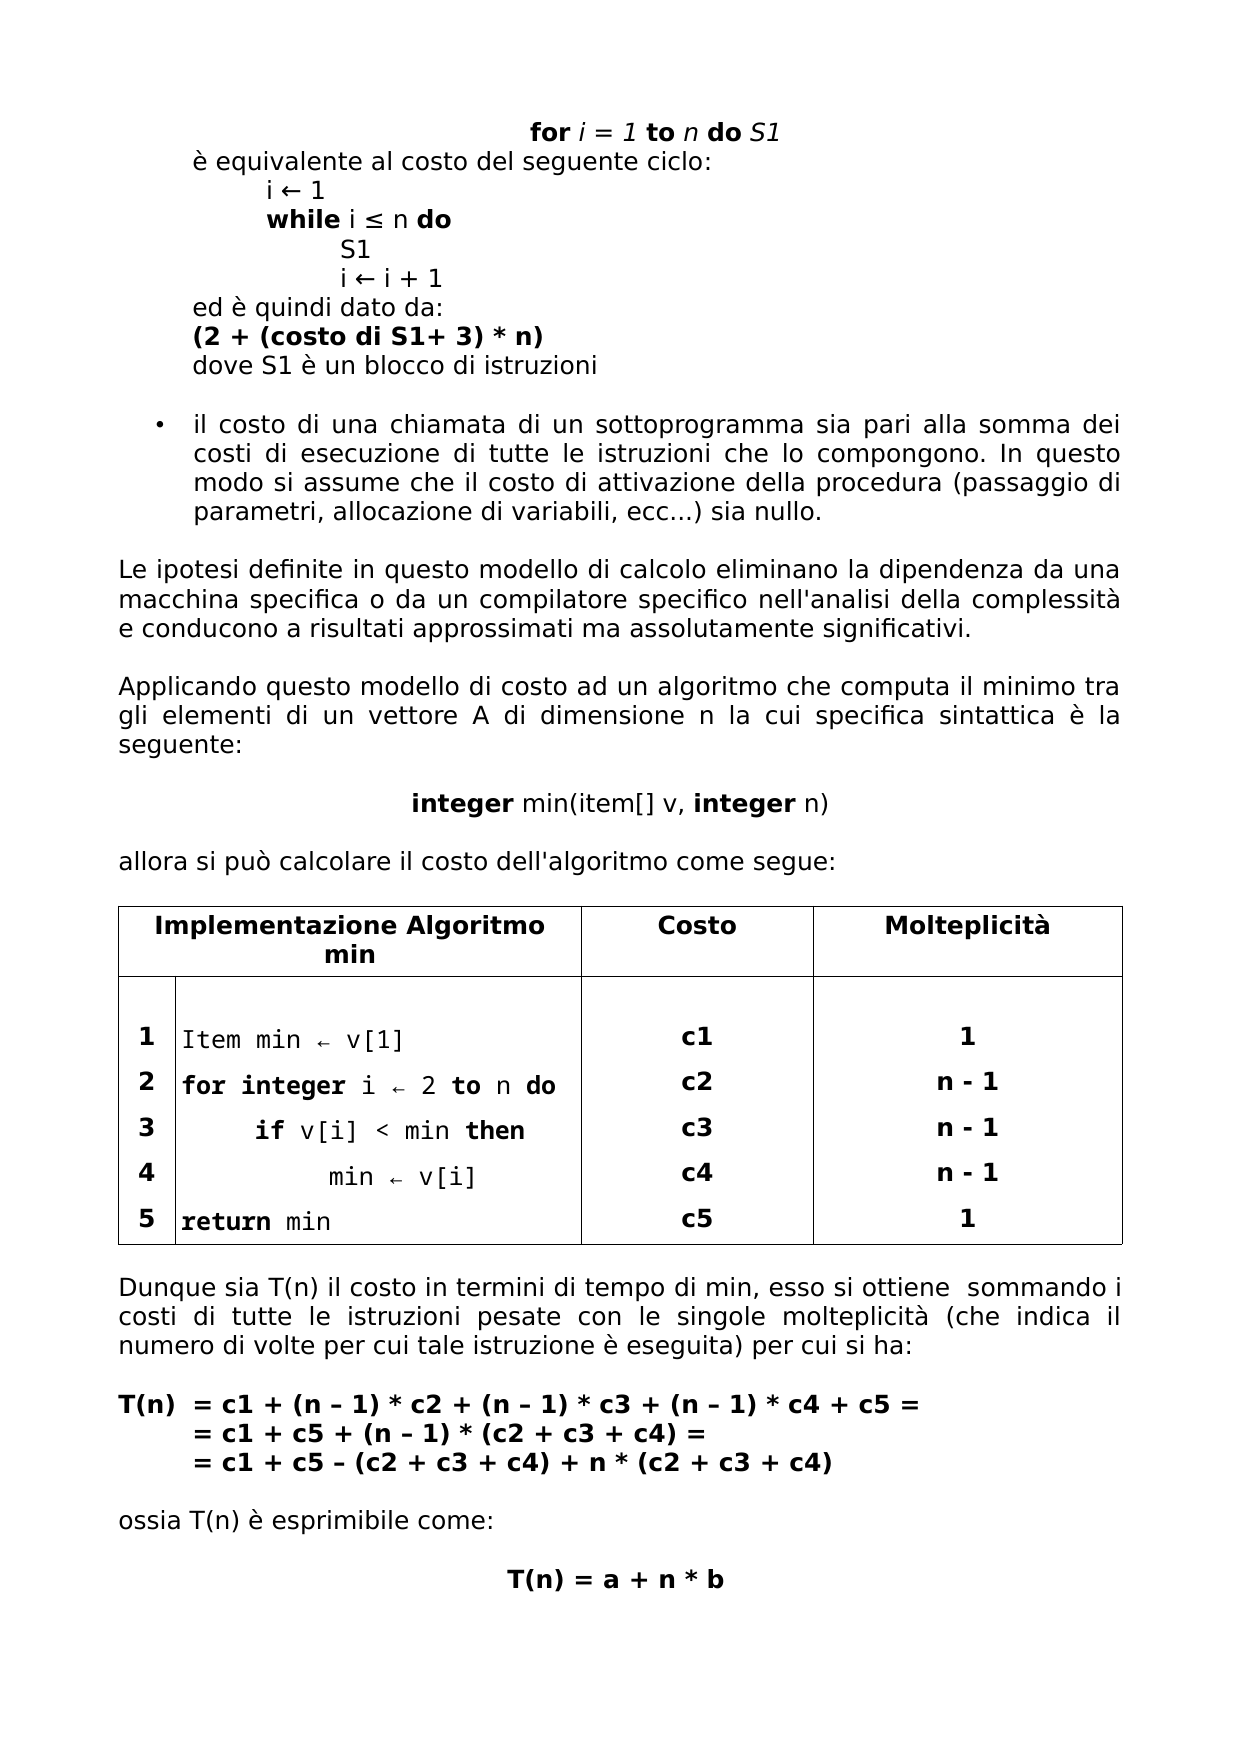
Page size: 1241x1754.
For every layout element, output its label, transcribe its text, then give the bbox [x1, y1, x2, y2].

table_cell c3 [582, 1107, 813, 1153]
table_cell if v[i] < min then [176, 1107, 581, 1153]
table_cell c4 [582, 1153, 813, 1198]
table_cell c5 [582, 1198, 813, 1244]
table_cell 1 [119, 1016, 175, 1062]
table_cell 4 [119, 1153, 175, 1198]
text Le ipotesi definite in questo modello di calcolo eliminano la dipendenza da una macchina specifica o da un compilatore specifico nell'analisi della complessità e conducono a risultati approssimati ma assolutamente significativi. [118, 556, 1122, 643]
table_cell c1 [582, 1016, 813, 1062]
table_cell [176, 977, 581, 1016]
table_cell n - 1 [814, 1062, 1122, 1107]
text dove S1 è un blocco di istruzioni [118, 351, 1122, 381]
text = c1 + c5 – (c2 + c3 + c4) + n * (c2 + c3 + c4) [192, 1448, 1122, 1477]
list for i = 1 to n do S1 [154, 118, 1122, 147]
list il costo di una chiamata di un sottoprogramma sia pari alla somma dei costi di esecuzione di tutte le istruzioni che lo compongono. In questo modo si assume che il costo di attivazione della procedura (passaggio di parametri, allocazione di variabili, ecc...) sia nullo. [156, 410, 1122, 526]
list i ← 1 [228, 176, 1122, 206]
text integer min(item[] v, integer n) [118, 789, 1122, 818]
table_header Molteplicità [814, 907, 1122, 976]
text Dunque sia T(n) il costo in termini di tempo di min, esso si ottiene sommando i costi di tutte le istruzioni pesate con le singole molteplicità (che indica il numero di volte per cui tale istruzione è eseguita) per cui si ha: [118, 1273, 1122, 1361]
text = c1 + c5 + (n – 1) * (c2 + c3 + c4) = [192, 1419, 1122, 1448]
text T(n) = a + n * b [118, 1565, 1122, 1594]
text Applicando questo modello di costo ad un algoritmo che computa il minimo tra gli elementi di un vettore A di dimensione n la cui specifica sintattica è la seguente: [118, 672, 1122, 760]
table_cell Item min ← v[1] [176, 1016, 581, 1062]
table_cell n - 1 [814, 1107, 1122, 1153]
table_cell 1 [814, 1198, 1122, 1244]
table_header Costo [582, 907, 813, 976]
text allora si può calcolare il costo dell'algoritmo come segue: [118, 847, 1122, 876]
table_cell 5 [119, 1198, 175, 1244]
list while i ≤ n do [228, 206, 1122, 235]
list ed è quindi dato da: [154, 293, 1122, 322]
table_cell [814, 977, 1122, 1016]
list è equivalente al costo del seguente ciclo: [154, 147, 1122, 176]
table_cell for integer i ← 2 to n do [176, 1062, 581, 1107]
text T(n) = c1 + (n – 1) * c2 + (n – 1) * c3 + (n – 1) * c4 + c5 = [118, 1390, 1122, 1419]
table_header Implementazione Algoritmo min [119, 907, 581, 976]
table_cell n - 1 [814, 1153, 1122, 1198]
table_cell 3 [119, 1107, 175, 1153]
table_cell return min [176, 1198, 581, 1244]
text ossia T(n) è esprimibile come: [118, 1506, 1122, 1536]
table_cell [582, 977, 813, 1016]
list S1 [302, 235, 1122, 264]
table_cell 2 [119, 1062, 175, 1107]
table_cell min ← v[i] [176, 1153, 581, 1198]
table_cell [119, 977, 175, 1016]
list (2 + (costo di S1+ 3) * n) [154, 322, 1122, 351]
table_cell c2 [582, 1062, 813, 1107]
table_cell 1 [814, 1016, 1122, 1062]
list i ← i + 1 [302, 264, 1122, 293]
